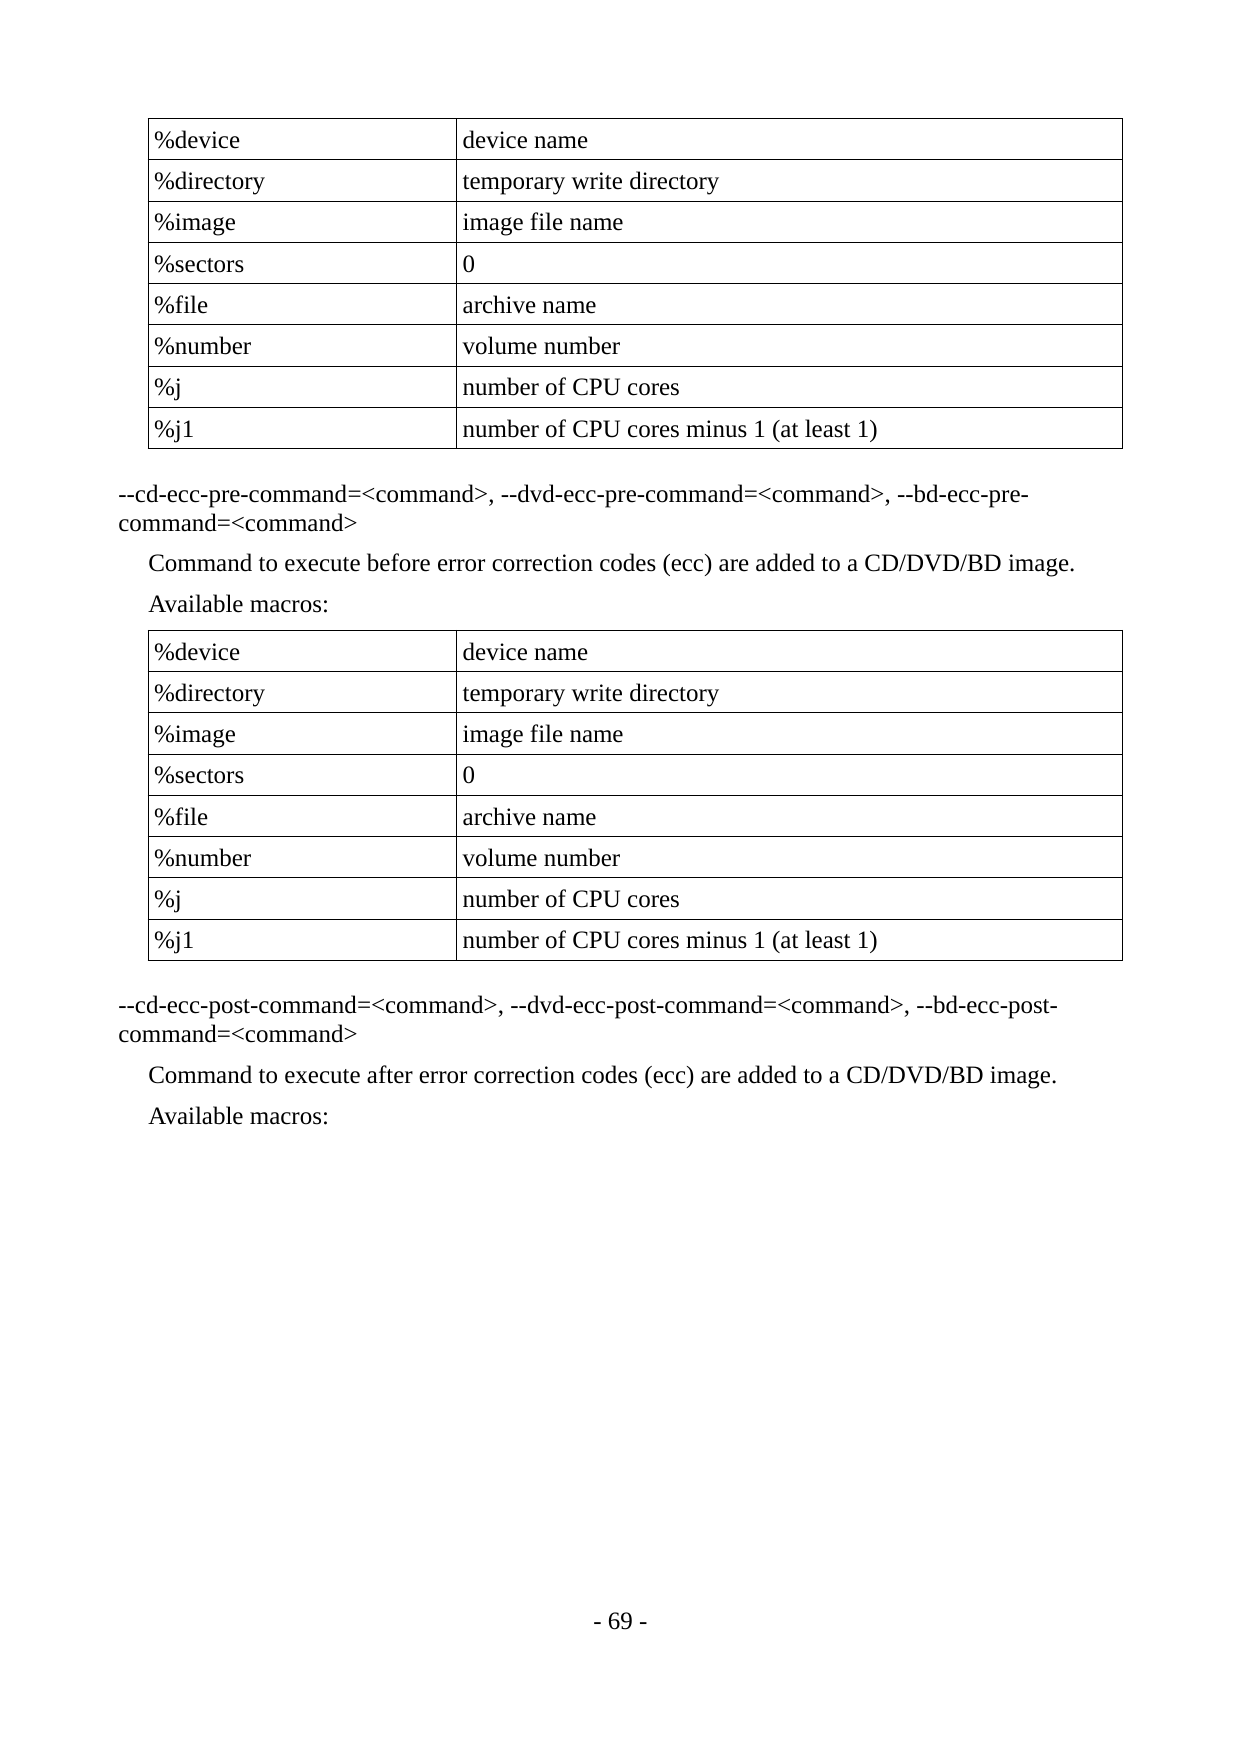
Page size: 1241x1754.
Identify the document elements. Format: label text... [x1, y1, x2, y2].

table_cell 0 [457, 243, 1122, 283]
text Command to execute before error correction codes (ecc) are added to a CD/DVD/BD image. [148, 548, 1122, 577]
table_cell %j [149, 878, 456, 918]
title --cd-ecc-post-command=<command>, --dvd-ecc-post-command=<command>, --bd-ecc-post-command=<command> [118, 991, 1122, 1048]
table_header %device [149, 119, 456, 159]
text Available macros: [148, 589, 1122, 618]
table_cell %number [149, 837, 456, 877]
table_cell volume number [457, 837, 1122, 877]
table_cell %file [149, 284, 456, 324]
table_cell %j [149, 367, 456, 407]
table_cell %sectors [149, 243, 456, 283]
table_cell image file name [457, 713, 1122, 753]
table_cell %sectors [149, 755, 456, 795]
table_cell %number [149, 325, 456, 366]
table_cell 0 [457, 755, 1122, 795]
table_cell %file [149, 796, 456, 836]
table_cell %j1 [149, 920, 456, 960]
table_cell number of CPU cores minus 1 (at least 1) [457, 408, 1122, 448]
table_cell number of CPU cores [457, 878, 1122, 918]
table_cell image file name [457, 202, 1122, 242]
table_header device name [457, 119, 1122, 159]
table_cell archive name [457, 284, 1122, 324]
table_header device name [457, 631, 1122, 671]
table_cell %directory [149, 672, 456, 712]
text Available macros: [148, 1101, 1122, 1129]
title --cd-ecc-pre-command=<command>, --dvd-ecc-pre-command=<command>, --bd-ecc-pre-command=<command> [118, 479, 1122, 536]
table_cell number of CPU cores [457, 367, 1122, 407]
table_header %device [149, 631, 456, 671]
table_cell %image [149, 713, 456, 753]
table_cell %image [149, 202, 456, 242]
table_cell temporary write directory [457, 160, 1122, 201]
table_cell %directory [149, 160, 456, 201]
table_cell %j1 [149, 408, 456, 448]
table_cell temporary write directory [457, 672, 1122, 712]
table_cell volume number [457, 325, 1122, 366]
text Command to execute after error correction codes (ecc) are added to a CD/DVD/BD image. [148, 1060, 1122, 1089]
table_cell number of CPU cores minus 1 (at least 1) [457, 920, 1122, 960]
table_cell archive name [457, 796, 1122, 836]
